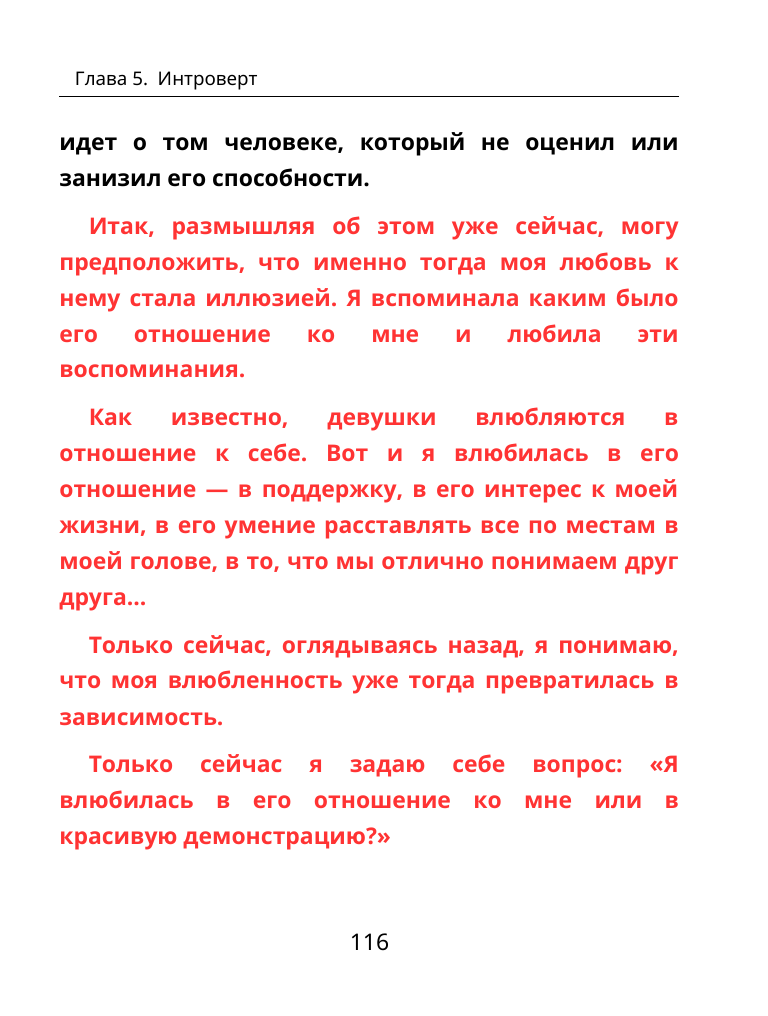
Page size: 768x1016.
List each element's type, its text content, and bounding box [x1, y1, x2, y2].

text Только сейчас я задаю себе вопрос: «Я влюбилась в его отношение ко мне или в красивую демонстрацию?» [59, 748, 679, 851]
text Только сейчас, оглядываясь назад, я понимаю, что моя влюбленность уже тогда превратилась в зависимость. [59, 628, 679, 732]
text идет о том человеке, который не оценил или занизил его способности. [59, 126, 679, 193]
text Как известно, девушки влюбляются в отношение к себе. Вот и я влюбилась в его отношение — в поддержку, в его интерес к моей жизни, в его умение расставлять все по местам в моей голове, в то, что мы отлично понимаем друг друга... [59, 401, 679, 612]
text Итак, размышляя об этом уже сейчас, могу предположить, что именно тогда моя любовь к нему стала иллюзией. Я вспоминала каким было его отношение ко мне и любила эти воспоминания. [59, 210, 679, 385]
